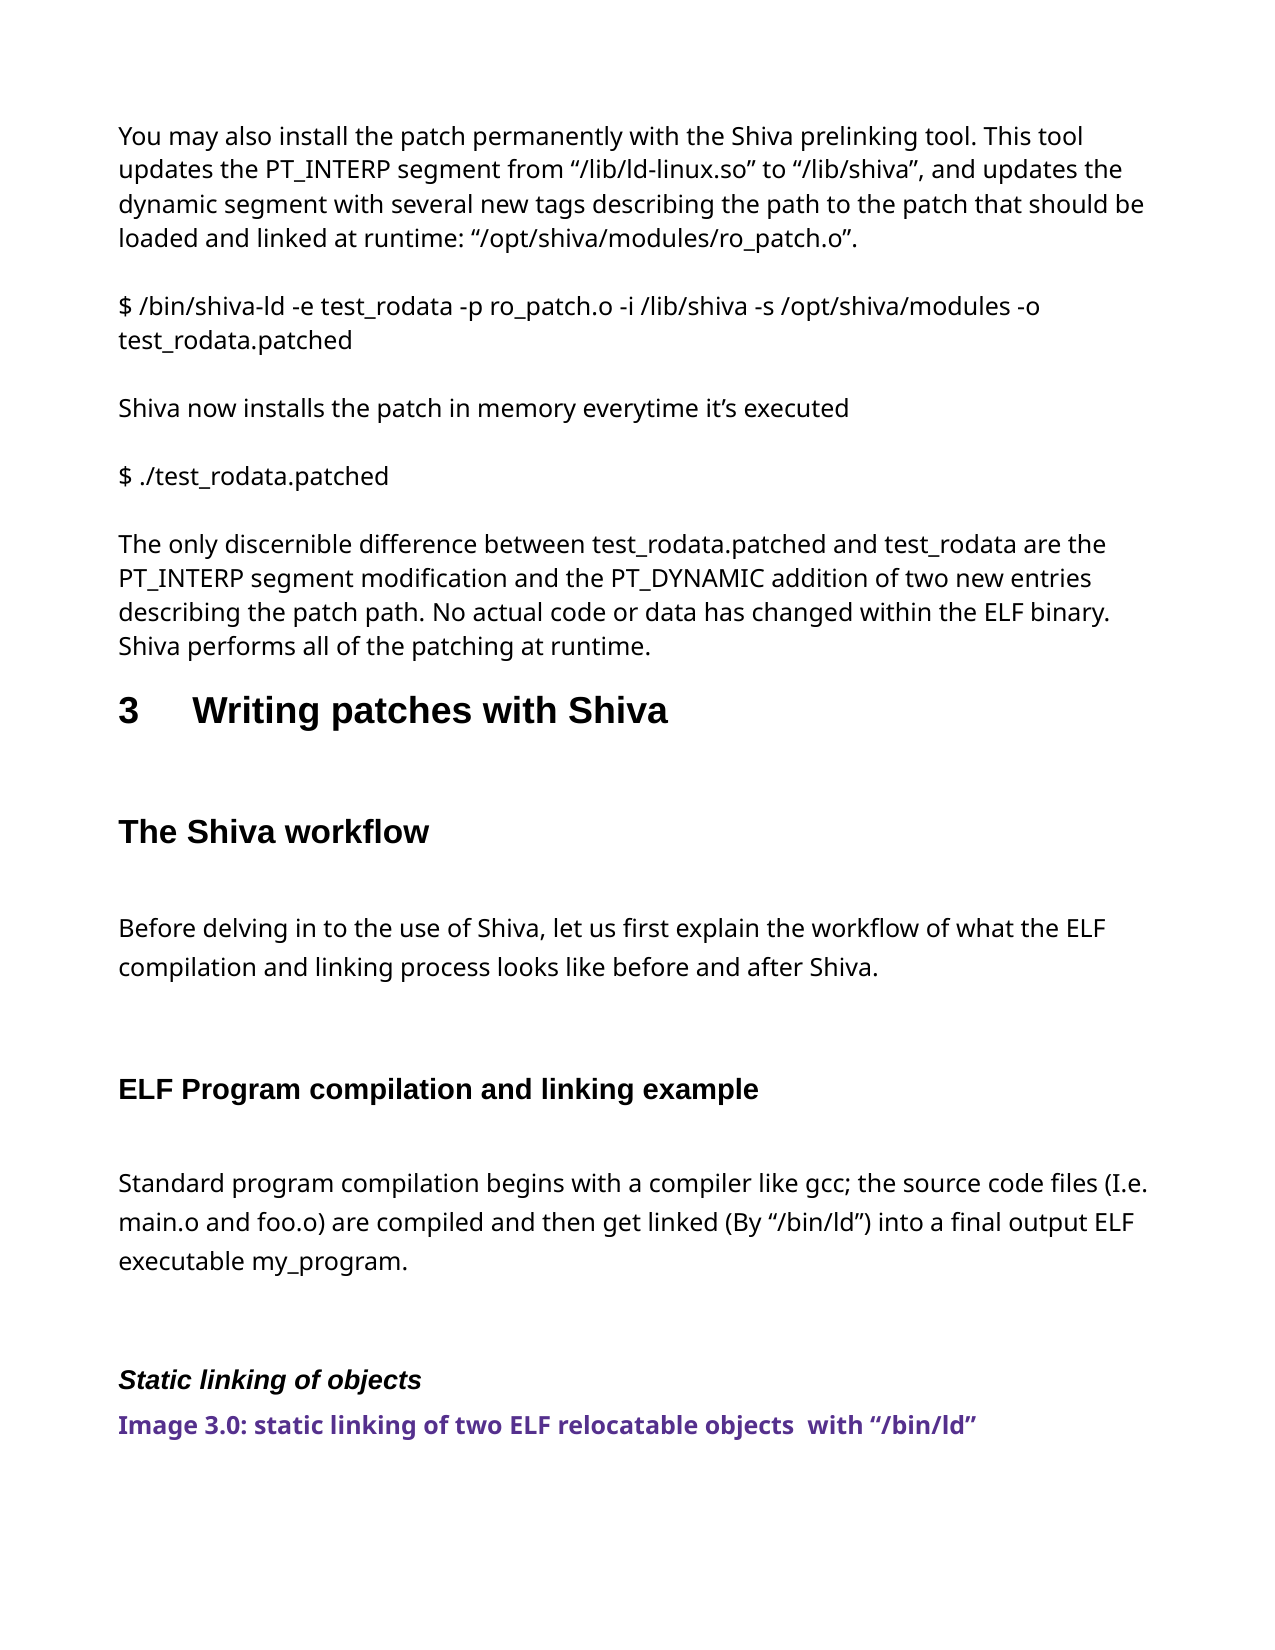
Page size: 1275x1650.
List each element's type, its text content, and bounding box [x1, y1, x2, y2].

subtitle Writing patches with Shiva [118, 688, 1157, 731]
subtitle Static linking of objects [118, 1364, 1157, 1395]
subtitle The Shiva workflow [118, 812, 1157, 851]
text $ ./test_rodata.patched [118, 459, 1157, 493]
text Shiva now installs the patch in memory everytime it’s executed [118, 391, 1157, 425]
text Before delving in to the use of Shiva, let us first explain the workflow of what the ELF compilation and linking process looks like before and after Shiva. [118, 911, 1157, 984]
text Standard program compilation begins with a compiler like gcc; the source code files (I.e. main.o and foo.o) are compiled and then get linked (By “/bin/ld”) into a final output ELF executable my_program. [118, 1166, 1157, 1278]
text The only discernible difference between test_rodata.patched and test_rodata are the PT_INTERP segment modification and the PT_DYNAMIC addition of two new entries describing the patch path. No actual code or data has changed within the ELF binary. Shiva performs all of the patching at runtime. [118, 527, 1157, 663]
subtitle ELF Program compilation and linking example [118, 1072, 1157, 1106]
text Image 3.0: static linking of two ELF relocatable objects with “/bin/ld” [118, 1408, 1157, 1442]
text You may also install the patch permanently with the Shiva prelinking tool. This tool updates the PT_INTERP segment from “/lib/ld-linux.so” to “/lib/shiva”, and updates the dynamic segment with several new tags describing the path to the patch that should be loaded and linked at runtime: “/opt/shiva/modules/ro_patch.o”. [118, 118, 1157, 254]
text $ /bin/shiva-ld -e test_rodata -p ro_patch.o -i /lib/shiva -s /opt/shiva/modules -o test_rodata.patched [118, 288, 1157, 357]
